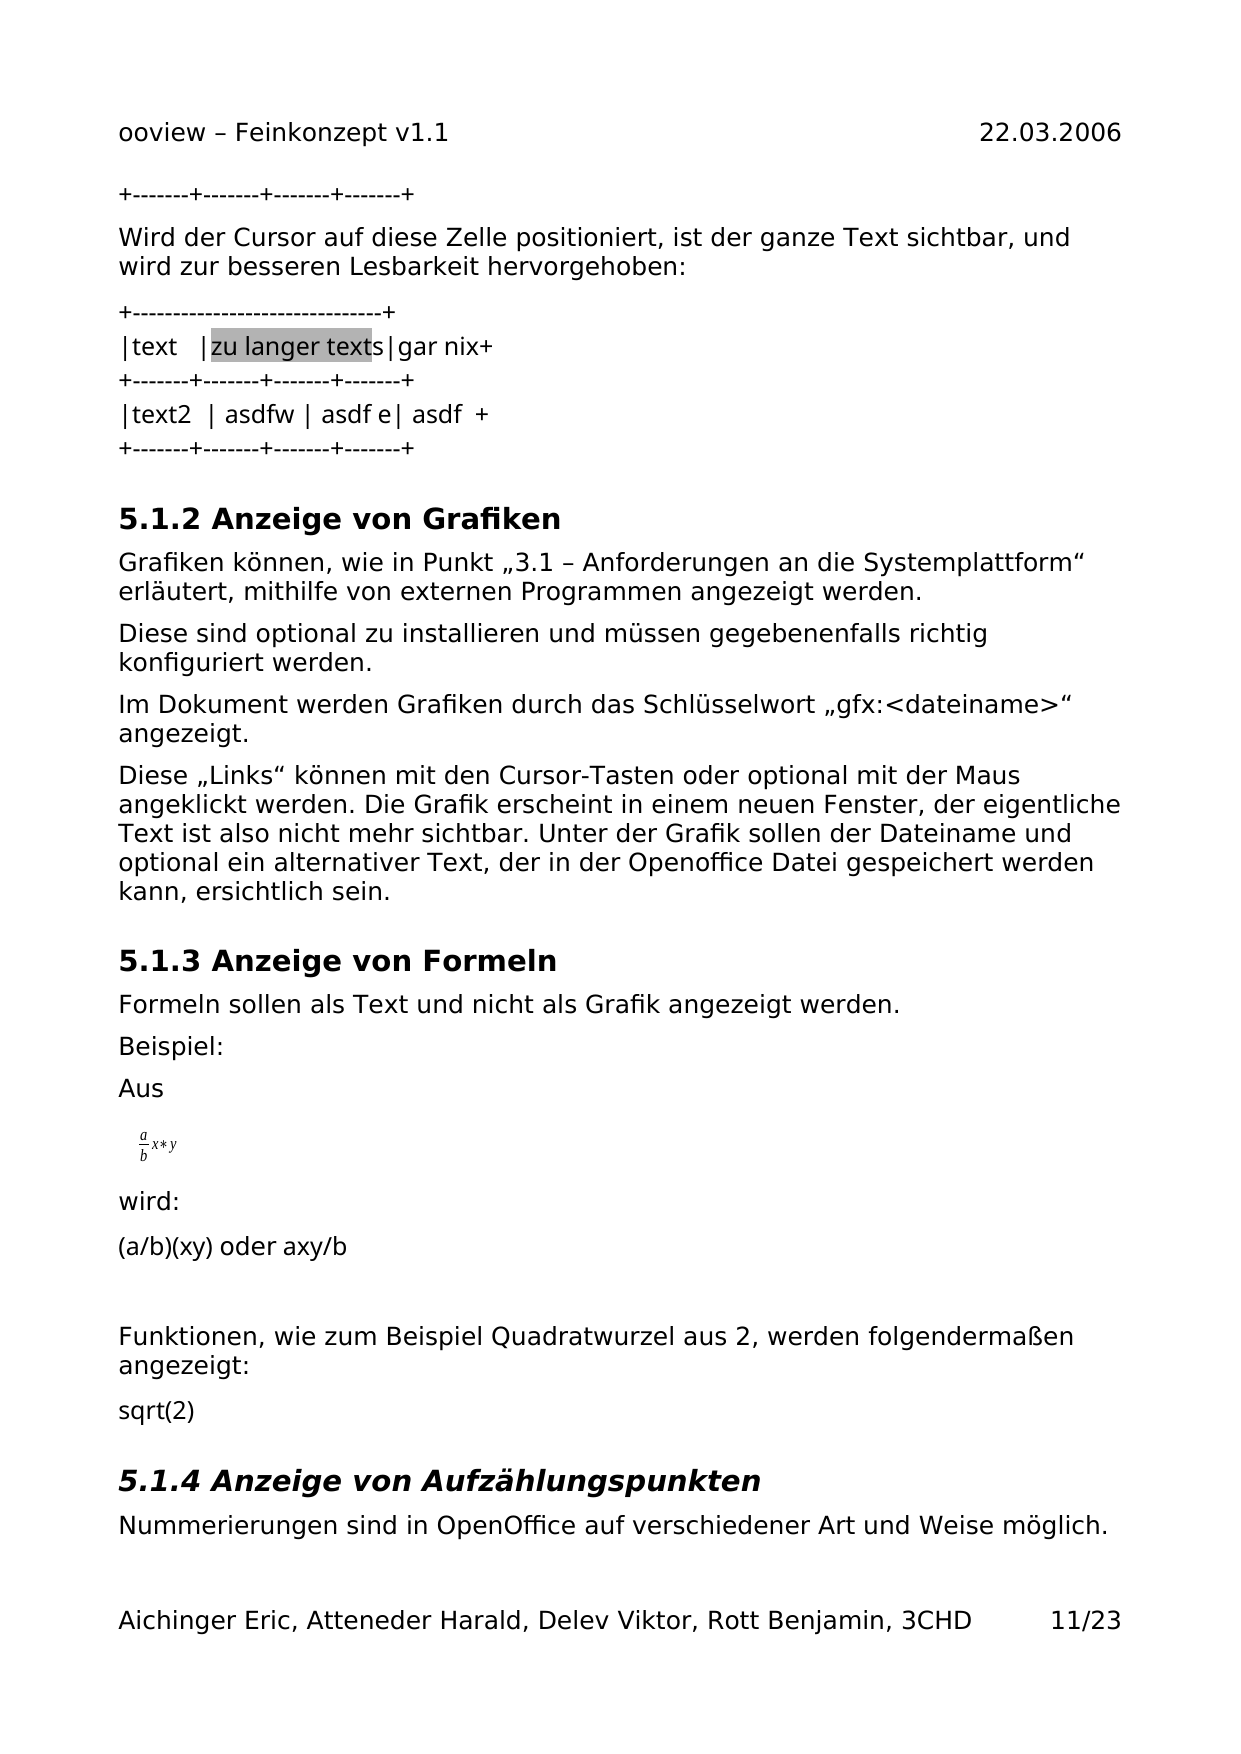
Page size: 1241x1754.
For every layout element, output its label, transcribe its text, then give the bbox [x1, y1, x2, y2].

text Nummerierungen sind in OpenOffice auf verschiedener Art und Weise möglich. [118, 1511, 1122, 1540]
subtitle Anzeige von Aufzählungspunkten [118, 1464, 1122, 1498]
text sqrt(2) [118, 1393, 1122, 1427]
text Im Dokument werden Grafiken durch das Schlüsselwort „gfx:<dateiname>“ angezeigt. [118, 690, 1122, 748]
text Beispiel: [118, 1032, 1122, 1062]
text Grafiken können, wie in Punkt „3.1 – Anforderungen an die Systemplattform“ erläutert, mithilfe von externen Programmen angezeigt werden. [118, 548, 1122, 607]
text +-------+-------+-------+-------+ [118, 177, 1122, 211]
text Wird der Cursor auf diese Zelle positioniert, ist der ganze Text sichtbar, und wird zur besseren Lesbarkeit hervorgehoben: [118, 223, 1122, 282]
subtitle Anzeige von Formeln [118, 944, 1122, 978]
text +-------------------------------+ |text |zu langer texts|gar nix+ +-------+-------+-------+-------+ |text2 | asdfw | asdf e| asdf + +-------+-------+-------+-------+ [118, 294, 1122, 464]
text (a/b)(xy) oder axy/b [118, 1229, 1122, 1263]
text Aus [118, 1074, 1122, 1103]
text Diese sind optional zu installieren und müssen gegebenenfalls richtig konfiguriert werden. [118, 619, 1122, 678]
text Formeln sollen als Text und nicht als Grafik angezeigt werden. [118, 991, 1122, 1020]
text wird: [118, 1187, 1122, 1216]
subtitle Anzeige von Grafiken [118, 502, 1122, 536]
text Diese „Links“ können mit den Cursor-Tasten oder optional mit der Maus angeklickt werden. Die Grafik erscheint in einem neuen Fenster, der eigentliche Text ist also nicht mehr sichtbar. Unter der Grafik sollen der Dateiname und optional ein alternativer Text, der in der Openoffice Datei gespeichert werden kann, ersichtlich sein. [118, 761, 1122, 907]
text Funktionen, wie zum Beispiel Quadratwurzel aus 2, werden folgendermaßen angezeigt: [118, 1322, 1122, 1380]
